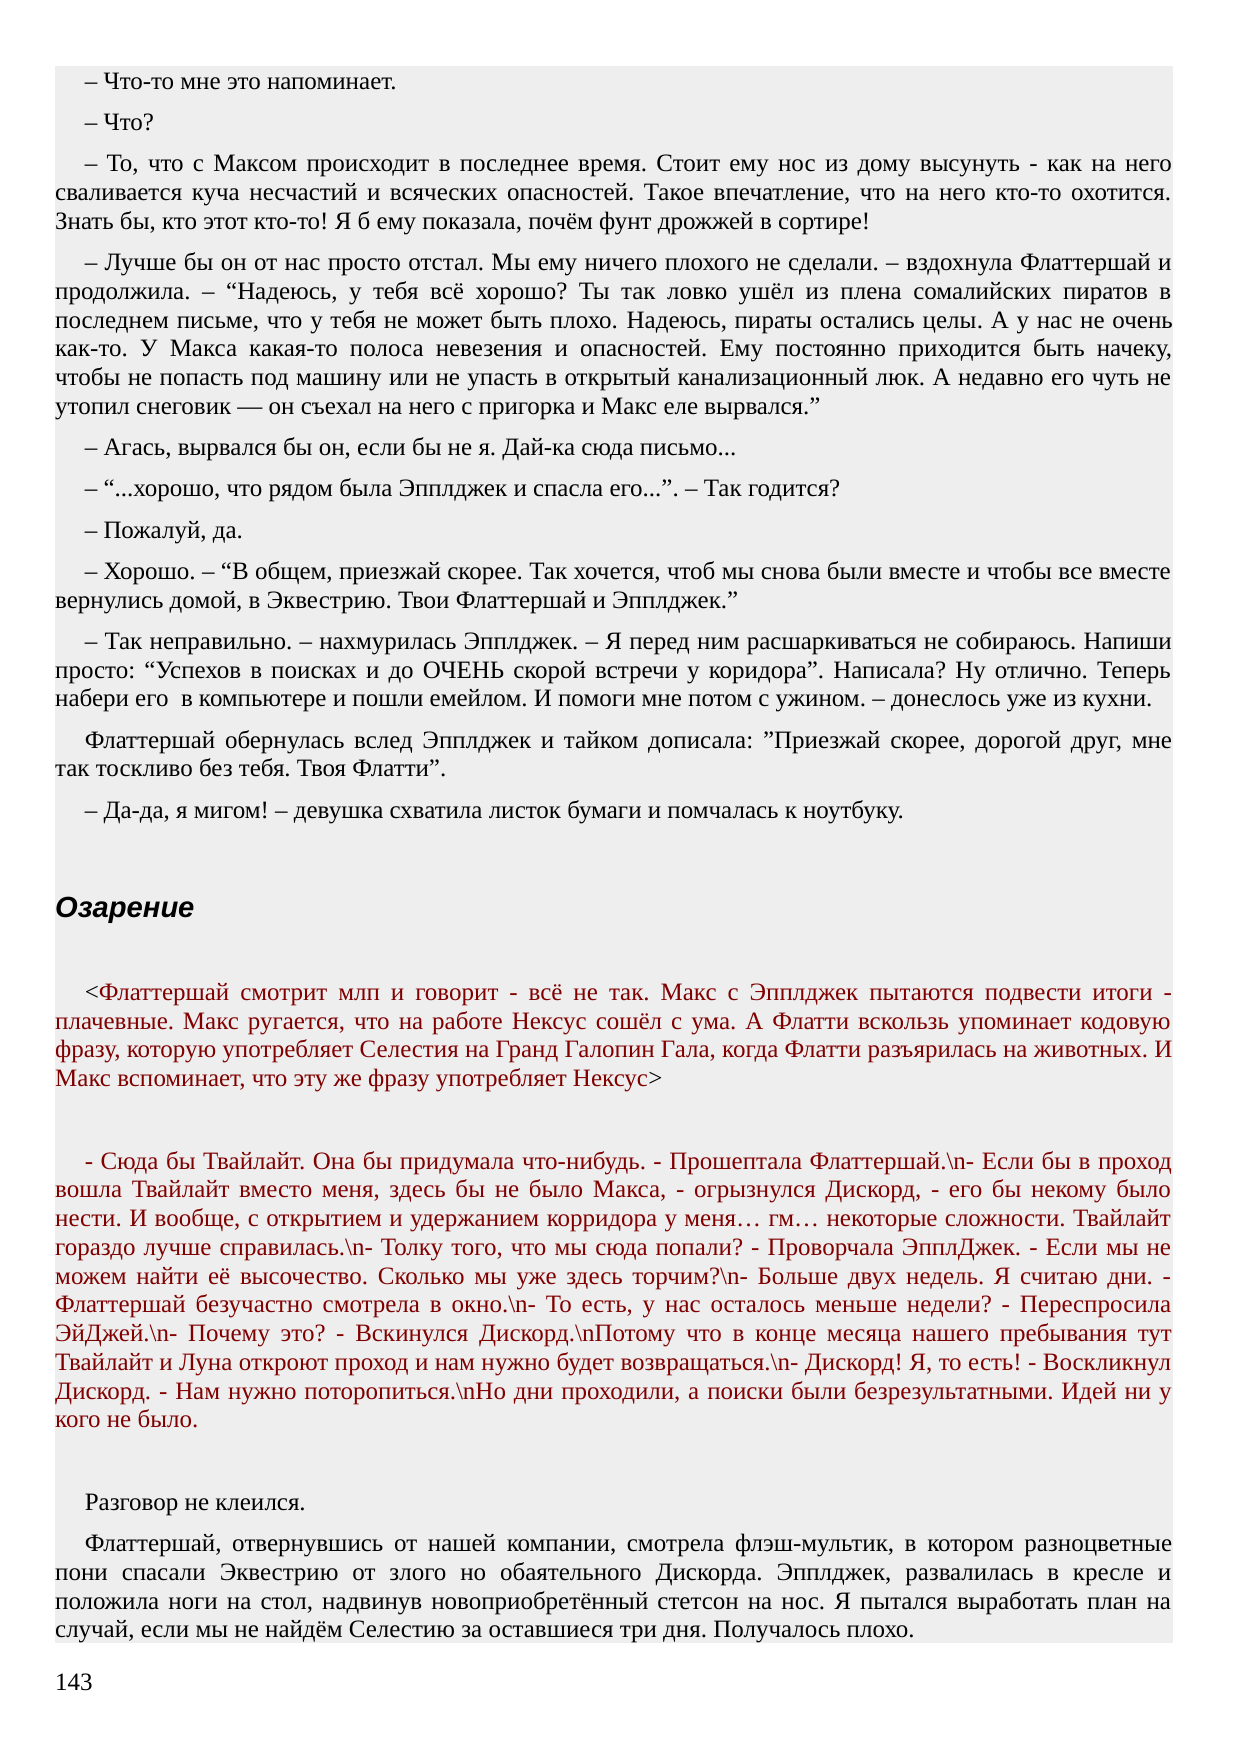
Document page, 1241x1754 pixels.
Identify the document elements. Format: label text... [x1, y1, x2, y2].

text – Агась, вырвался бы он, если бы не я. Дай-ка сюда письмо... [55, 432, 1173, 461]
text – Да-да, я мигом! – девушка схватила листок бумаги и помчалась к ноутбуку. [55, 795, 1173, 823]
text – Что-то мне это напоминает. [55, 66, 1173, 95]
text - Сюда бы Твайлайт. Она бы придумала что-нибудь. - Прошептала Флаттершай.\n- Если бы в проход вошла Твайлайт вместо меня, здесь бы не было Макса, - огрызнулся Дискорд, - его бы некому было нести. И вообще, с открытием и удержанием корридора у меня… гм… некоторые сложности. Твайлайт гораздо лучше справилась.\n- Толку того, что мы сюда попали? - Проворчала ЭпплДжек. - Если мы не можем найти её высочество. Сколько мы уже здесь торчим?\n- Больше двух недель. Я считаю дни. - Флаттершай безучастно смотрела в окно.\n- То есть, у нас осталось меньше недели? - Переспросила ЭйДжей.\n- Почему это? - Вскинулся Дискорд.\nПотому что в конце месяца нашего пребывания тут Твайлайт и Луна откроют проход и нам нужно будет возвращаться.\n- Дискорд! Я, то есть! - Воскликнул Дискорд. - Нам нужно поторопиться.\nНо дни проходили, а поиски были безрезультатными. Идей ни у кого не было. [55, 1146, 1173, 1433]
text – То, что с Максом происходит в последнее время. Стоит ему нос из дому высунуть - как на него сваливается куча несчастий и всяческих опасностей. Такое впечатление, что на него кто-то охотится. Знать бы, кто этот кто-то! Я б ему показала, почём фунт дрожжей в сортире! [55, 148, 1173, 235]
text – Хорошо. – “В общем, приезжай скорее. Так хочется, чтоб мы снова были вместе и чтобы все вместе вернулись домой, в Эквестрию. Твои Флаттершай и Эпплджек.” [55, 556, 1173, 613]
text Флаттершай, отвернувшись от нашей компании, смотрела флэш-мультик, в котором разноцветные пони спасали Эквестрию от злого но обаятельного Дискорда. Эпплджек, развалилась в кресле и положила ноги на стол, надвинув новоприобретённый стетсон на нос. Я пытался выработать план на случай, если мы не найдём Селестию за оставшиеся три дня. Получалось плохо. [55, 1528, 1173, 1643]
text – “...хорошо, что рядом была Эпплджек и спасла его...”. – Так годится? [55, 473, 1173, 502]
text – Лучше бы он от нас просто отстал. Мы ему ничего плохого не сделали. – вздохнула Флаттершай и продолжила. – “Надеюсь, у тебя всё хорошо? Ты так ловко ушёл из плена сомалийских пиратов в последнем письме, что у тебя не может быть плохо. Надеюсь, пираты остались целы. А у нас не очень как-то. У Макса какая-то полоса невезения и опасностей. Ему постоянно приходится быть начеку, чтобы не попасть под машину или не упасть в открытый канализационный люк. А недавно его чуть не утопил снеговик — он съехал на него с пригорка и Макс еле вырвался.” [55, 247, 1173, 420]
text Флаттершай обернулась вслед Эпплджек и тайком дописала: ”Приезжай скорее, дорогой друг, мне так тоскливо без тебя. Твоя Флатти”. [55, 725, 1173, 782]
subtitle Озарение [55, 890, 1173, 923]
text – Так неправильно. – нахмурилась Эпплджек. – Я перед ним расшаркиваться не собираюсь. Напиши просто: “Успехов в поисках и до ОЧЕНЬ скорой встречи у коридора”. Написала? Ну отлично. Теперь набери его в компьютере и пошли емейлом. И помоги мне потом с ужином. – донеслось уже из кухни. [55, 626, 1173, 712]
text – Что? [55, 107, 1173, 136]
text <Флаттершай смотрит млп и говорит - всё не так. Макс с Эпплджек пытаются подвести итоги - плачевные. Макс ругается, что на работе Нексус сошёл с ума. А Флатти вскользь упоминает кодовую фразу, которую употребляет Селестия на Гранд Галопин Гала, когда Флатти разъярилась на животных. И Макс вспоминает, что эту же фразу употребляет Нексус> [55, 977, 1173, 1092]
text Разговор не клеился. [55, 1487, 1173, 1516]
text – Пожалуй, да. [55, 515, 1173, 543]
